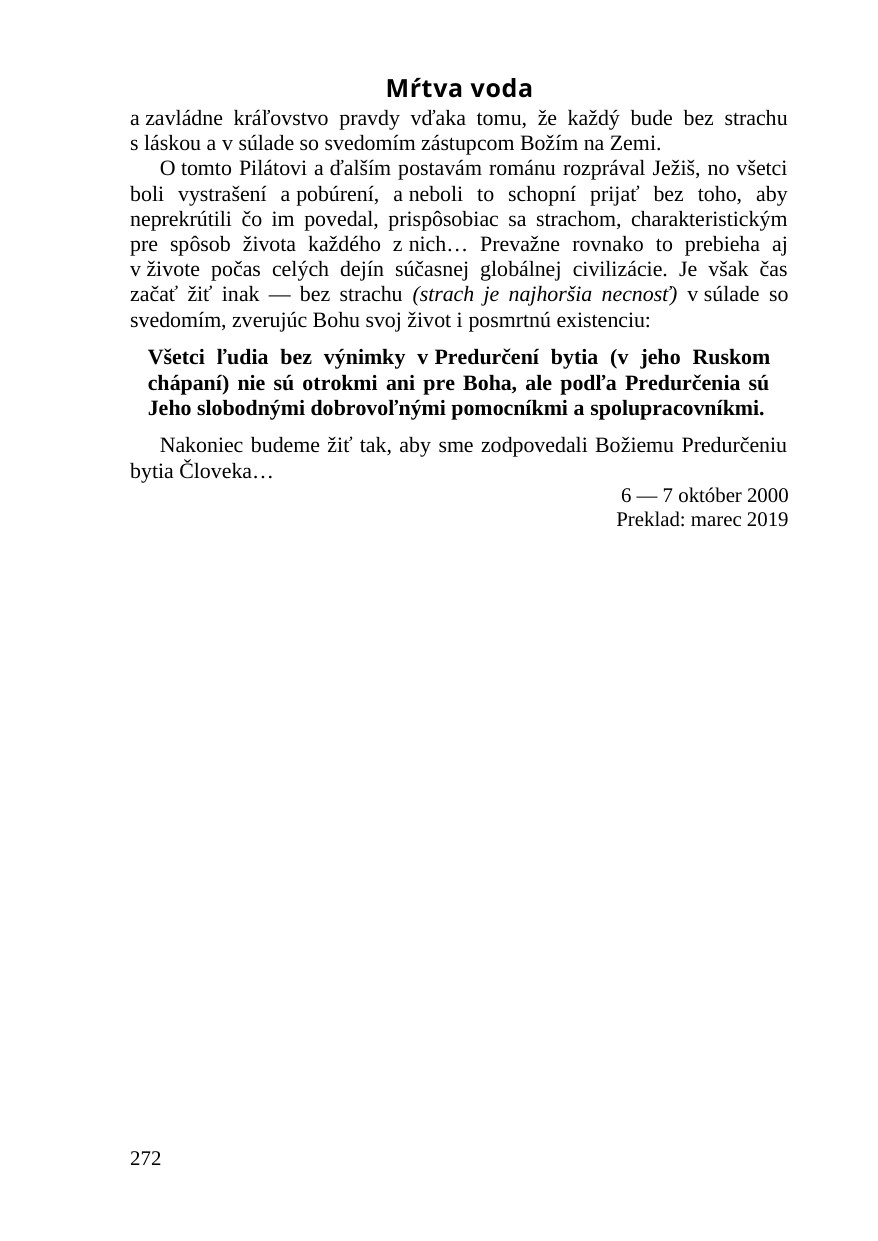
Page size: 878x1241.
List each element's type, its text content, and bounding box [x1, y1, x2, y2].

text Preklad: marec 2019 [130, 507, 788, 531]
text O tomto Pilátovi a ďalším postavám románu rozprával Ježiš, no všetci boli vystrašení a pobúrení, a neboli to schopní prijať bez toho, aby neprekrútili čo im povedal, prispôsobiac sa strachom, charakteristickým pre spôsob života každého z nich… Prevažne rovnako to prebieha aj v živote počas celých dejín súčasnej globálnej civilizácie. Je však čas začať žiť inak — bez strachu (strach je najhoršia necnosť) v súlade so svedomím, zverujúc Bohu svoj život i posmrtnú existenciu: [130, 155, 788, 332]
text Nakoniec budeme žiť tak, aby sme zodpovedali Božiemu Predurčeniu bytia Človeka… [130, 432, 788, 483]
text 6 — 7 október 2000 [130, 483, 788, 507]
text a zavládne kráľovstvo pravdy vďaka tomu, že každý bude bez strachu s láskou a v súlade so svedomím zástupcom Božím na Zemi. [130, 105, 788, 155]
text Všetci ľudia bez výnimky v Predurčení bytia (v jeho Ruskom chápaní) nie sú otrokmi ani pre Boha, ale podľa Predurčenia sú Jeho slobodnými dobrovoľnými pomocníkmi a spolupracovníkmi. [148, 344, 771, 420]
